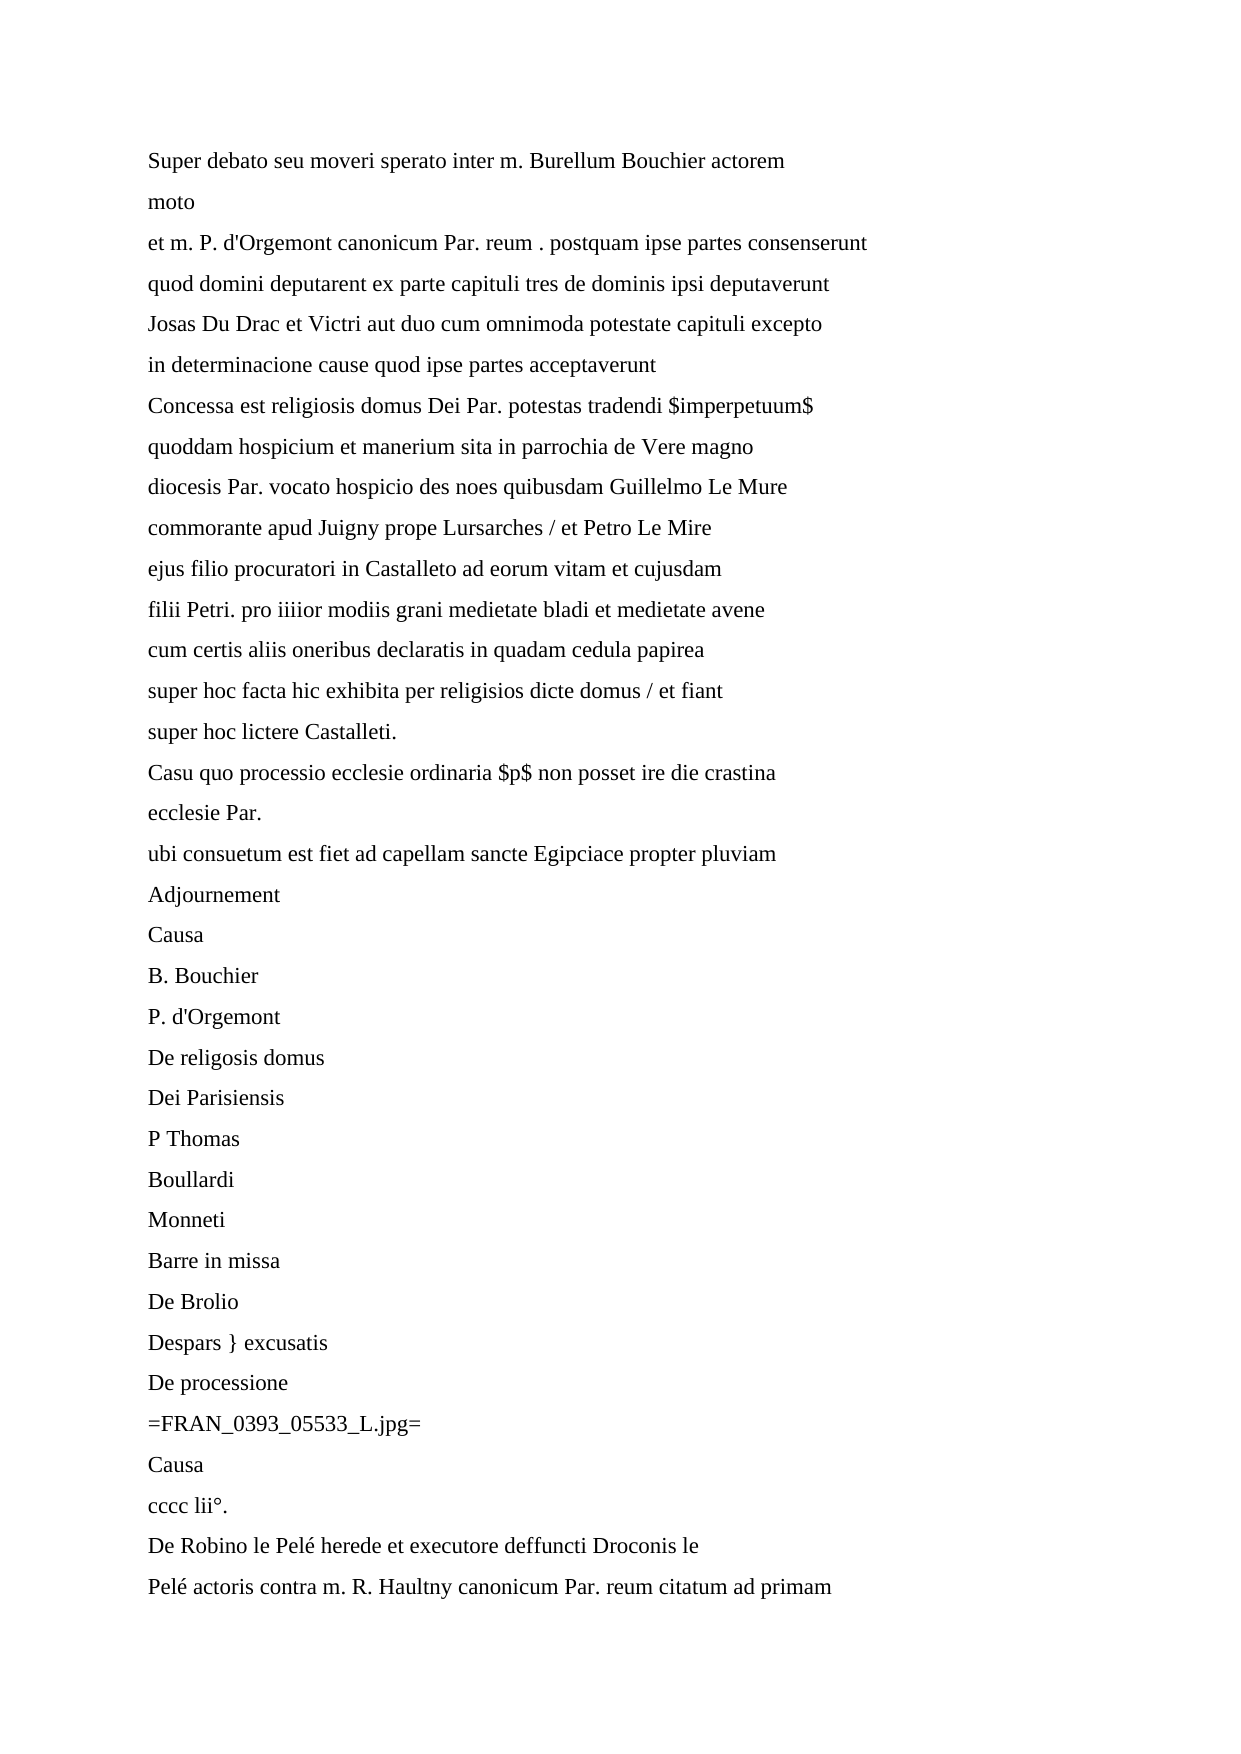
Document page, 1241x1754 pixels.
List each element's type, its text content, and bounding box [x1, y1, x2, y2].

text =FRAN_0393_05533_L.jpg= [148, 1410, 1093, 1437]
text ecclesie Par. [148, 799, 1093, 826]
text cum certis aliis oneribus declaratis in quadam cedula papirea [148, 636, 1093, 663]
text super hoc lictere Castalleti. [148, 718, 1093, 744]
text et m. P. d'Orgemont canonicum Par. reum . postquam ipse partes consenserunt [148, 229, 1093, 255]
text De processione [148, 1369, 1093, 1396]
text quoddam hospicium et manerium sita in parrochia de Vere magno [148, 433, 1093, 459]
text super hoc facta hic exhibita per religisios dicte domus / et fiant [148, 677, 1093, 703]
text filii Petri. pro iiiior modiis grani medietate bladi et medietate avene [148, 596, 1093, 622]
text Dei Parisiensis [148, 1084, 1093, 1111]
text De religosis domus [148, 1044, 1093, 1070]
text cccc lii°. [148, 1492, 1093, 1518]
text Causa [148, 1451, 1093, 1477]
text commorante apud Juigny prope Lursarches / et Petro Le Mire [148, 514, 1093, 541]
text Josas Du Drac et Victri aut duo cum omnimoda potestate capituli excepto [148, 311, 1093, 337]
text P Thomas [148, 1125, 1093, 1151]
text Barre in missa [148, 1247, 1093, 1274]
text Pelé actoris contra m. R. Haultny canonicum Par. reum citatum ad primam [148, 1573, 1093, 1599]
text Casu quo processio ecclesie ordinaria $p$ non posset ire die crastina [148, 758, 1093, 785]
text ejus filio procuratori in Castalleto ad eorum vitam et cujusdam [148, 555, 1093, 581]
text Super debato seu moveri sperato inter m. Burellum Bouchier actorem [148, 148, 1093, 174]
text De Robino le Pelé herede et executore deffuncti Droconis le [148, 1532, 1093, 1559]
text Monneti [148, 1207, 1093, 1233]
text De Brolio [148, 1288, 1093, 1314]
text moto [148, 188, 1093, 215]
text ubi consuetum est fiet ad capellam sancte Egipciace propter pluviam [148, 840, 1093, 866]
text Despars } excusatis [148, 1329, 1093, 1355]
text diocesis Par. vocato hospicio des noes quibusdam Guillelmo Le Mure [148, 473, 1093, 500]
text quod domini deputarent ex parte capituli tres de dominis ipsi deputaverunt [148, 270, 1093, 296]
text Causa [148, 921, 1093, 948]
text Boullardi [148, 1166, 1093, 1192]
text Adjournement [148, 881, 1093, 907]
text in determinacione cause quod ipse partes acceptaverunt [148, 351, 1093, 378]
text Concessa est religiosis domus Dei Par. potestas tradendi $imperpetuum$ [148, 392, 1093, 418]
text B. Bouchier [148, 962, 1093, 988]
text P. d'Orgemont [148, 1003, 1093, 1029]
